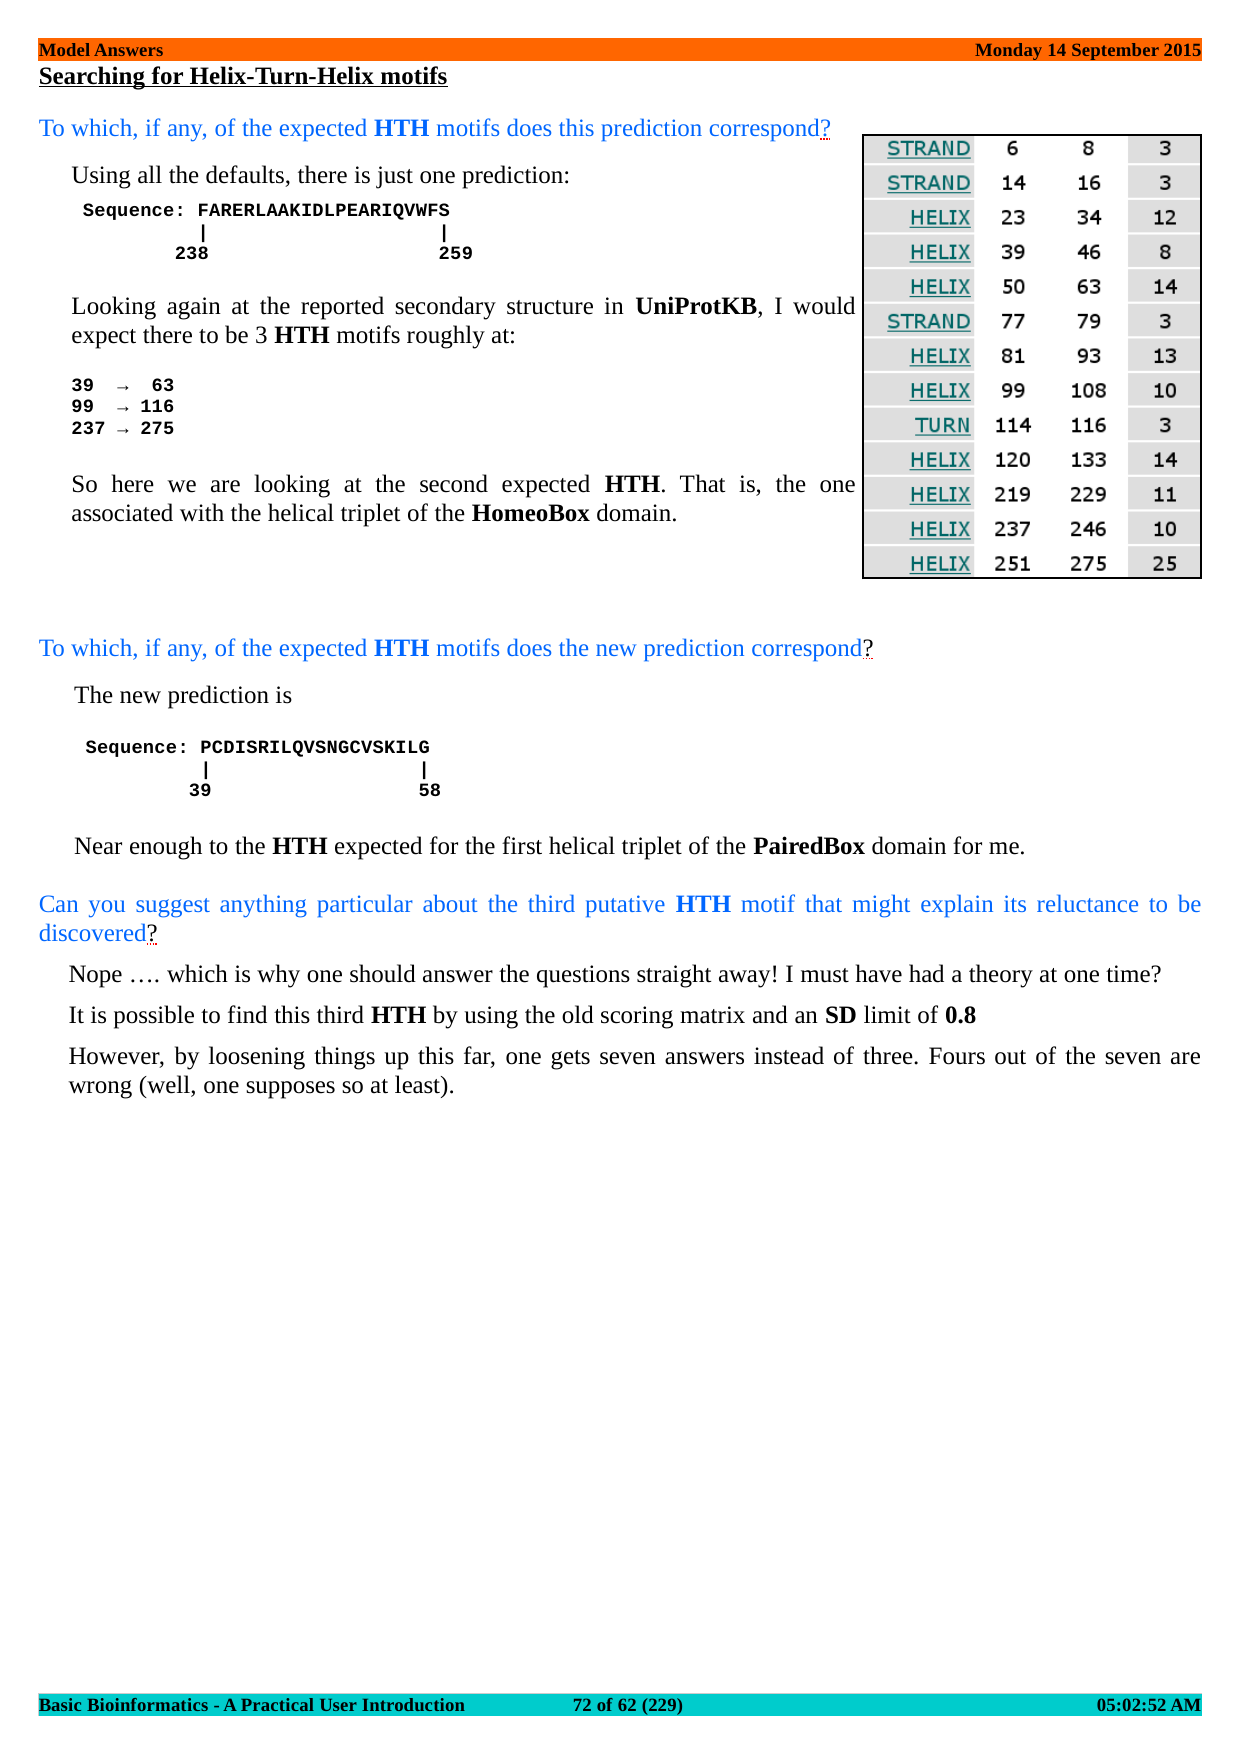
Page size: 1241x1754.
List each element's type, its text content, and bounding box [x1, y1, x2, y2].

text Nope …. which is why one should answer the questions straight away! I must have had a theory at one time? [68, 959, 1202, 988]
text Sequence: PCDISRILQVSNGCVSKILG [74, 738, 1202, 759]
text | | [71, 222, 862, 244]
text To which, if any, of the expected HTH motifs does this prediction correspond? [38, 113, 1202, 142]
text 237 → 275 [71, 418, 862, 440]
text To which, if any, of the expected HTH motifs does the new prediction correspond? [38, 633, 1202, 662]
text Looking again at the reported secondary structure in UniProtKB, I would expect there to be 3 HTH motifs roughly at: [71, 291, 862, 349]
text 39 58 [74, 781, 1202, 802]
text | | [74, 759, 1202, 781]
text Near enough to the HTH expected for the first helical triplet of the PairedBox domain for me. [74, 831, 1202, 860]
text However, by loosening things up this far, one gets seven answers instead of three. Fours out of the seven are wrong (well, one supposes so at least). [68, 1041, 1202, 1099]
text So here we are looking at the second expected HTH. That is, the one associated with the helical triplet of the HomeoBox domain. [71, 469, 862, 527]
text 99 → 116 [71, 397, 862, 418]
text Using all the defaults, there is just one prediction: [71, 160, 862, 189]
text The new prediction is [74, 679, 1202, 708]
text Sequence: FARERLAAKIDLPEARIQVWFS [71, 201, 862, 222]
text 39 → 63 [71, 375, 862, 397]
text 238 259 [71, 244, 862, 265]
picture [864, 136, 1200, 577]
text It is possible to find this third HTH by using the old scoring matrix and an SD limit of 0.8 [68, 1000, 1202, 1029]
text Searching for Helix-Turn-Helix motifs [38, 61, 1202, 89]
text Can you suggest anything particular about the third putative HTH motif that might explain its reluctance to be discovered? [38, 889, 1202, 947]
